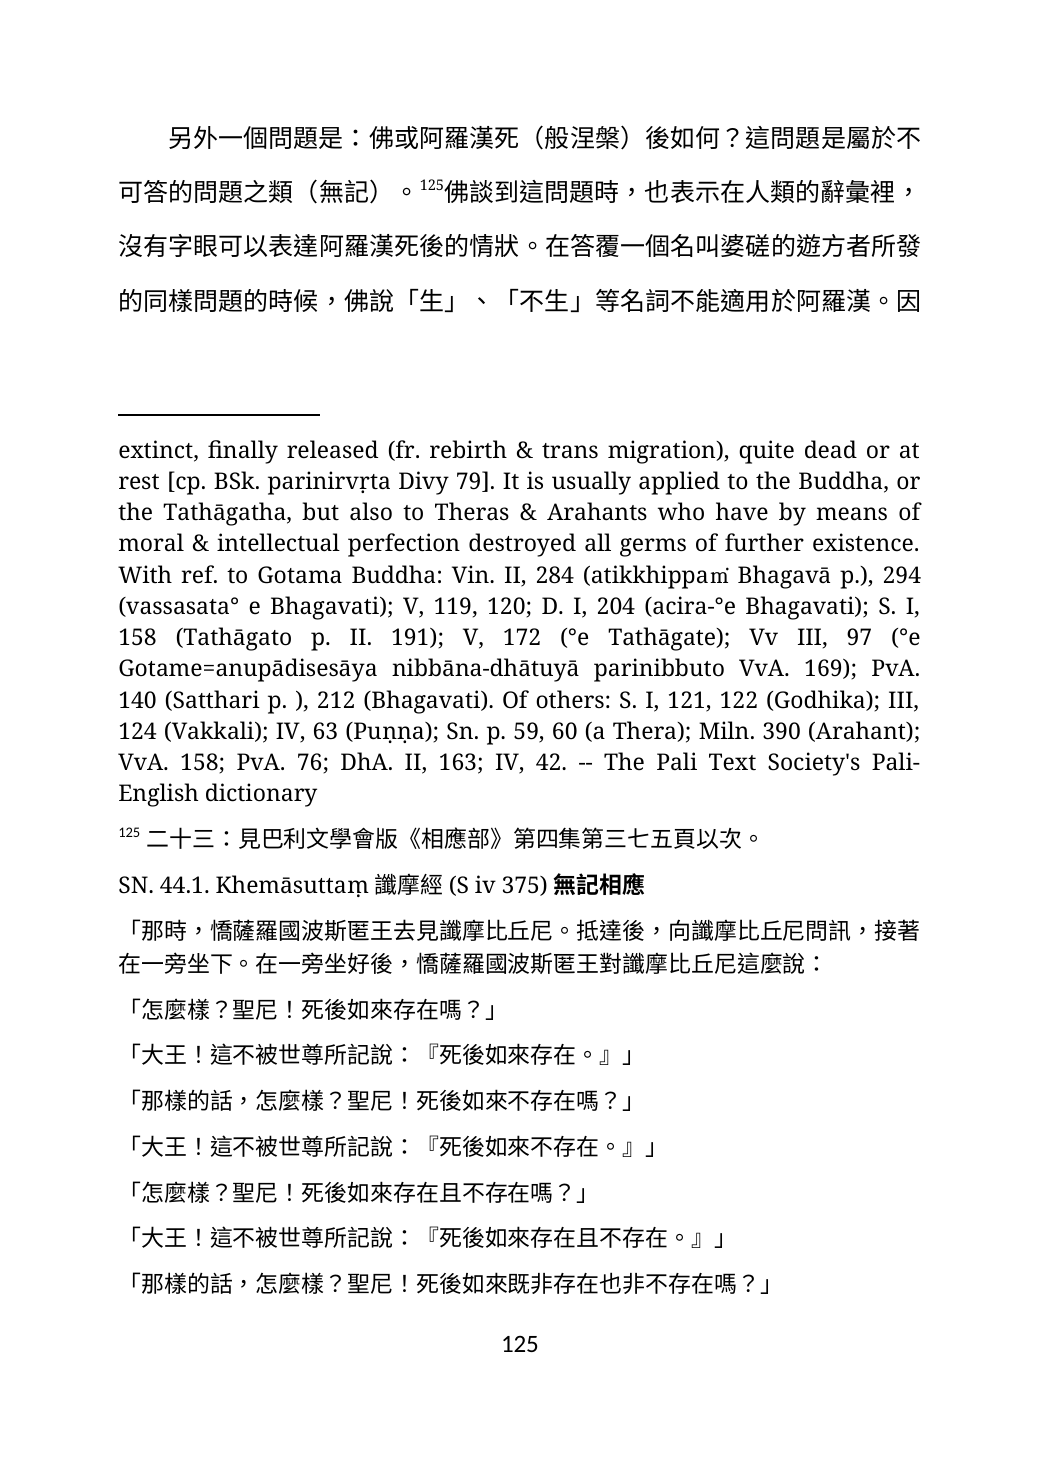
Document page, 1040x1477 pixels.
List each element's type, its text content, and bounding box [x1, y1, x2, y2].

text 二十三：見巴利文學會版《相應部》第四集第三七五頁以次。 [118, 821, 921, 854]
text 「大王！這不被世尊所記說：『死後如來存在。』」 [118, 1037, 921, 1071]
text 「怎麼樣？聖尼！死後如來存在且不存在嗎？」 [118, 1174, 921, 1208]
text extinct, finally released (fr. rebirth & trans migration), quite dead or at rest [cp. BSk. parinirvṛta Divy 79]. It is usually applied to the Buddha, or the Tathāgatha, but also to Theras & Arahants who have by means of moral & intellectual perfection destroyed all germs of further existence. With ref. to Gotama Buddha: Vin. II, 284 (atikkhippaṁ Bhagavā p.), 294 (vassasata° e Bhagavati); V, 119, 120; D. I, 204 (acira-°e Bhagavati); S. I, 158 (Tathāgato p. II. 191); V, 172 (°e Tathāgate); Vv III, 97 (°e Gotame=anupādisesāya nibbāna-dhātuyā parinibbuto VvA. 169); PvA. 140 (Satthari p. ), 212 (Bhagavati). Of others: S. I, 121, 122 (Godhika); III, 124 (Vakkali); IV, 63 (Puṇṇa); Sn. p. 59, 60 (a Thera); Miln. 390 (Arahant); VvA. 158; PvA. 76; DhA. II, 163; IV, 42. -- The Pali Text Society's Pali-English dictionary [118, 434, 921, 809]
text 「怎麼樣？聖尼！死後如來存在嗎？」 [118, 992, 921, 1025]
text 「大王！這不被世尊所記說：『死後如來存在且不存在。』」 [118, 1220, 921, 1253]
text SN. 44.1. Khemāsuttaṃ 讖摩經 (S iv 375) 無記相應 [118, 867, 921, 900]
text 「那時，憍薩羅國波斯匿王去見讖摩比丘尼。抵達後，向讖摩比丘尼問訊，接著在一旁坐下。在一旁坐好後，憍薩羅國波斯匿王對讖摩比丘尼這麼說： [118, 913, 921, 979]
text 「大王！這不被世尊所記說：『死後如來不存在。』」 [118, 1129, 921, 1162]
text 另外一個問題是：佛或阿羅漢死（般涅槃）後如何？這問題是屬於不可答的問題之類（無記）。佛談到這問題時，也表示在人類的辭彙裡，沒有字眼可以表達阿羅漢死後的情狀。在答覆一個名叫婆磋的遊方者所發的同樣問題的時候，佛說「生」、「不生」等名詞不能適用於阿羅漢。因 [118, 118, 921, 317]
text 「那樣的話，怎麼樣？聖尼！死後如來不存在嗎？」 [118, 1083, 921, 1116]
text 「那樣的話，怎麼樣？聖尼！死後如來既非存在也非不存在嗎？」 [118, 1266, 921, 1299]
